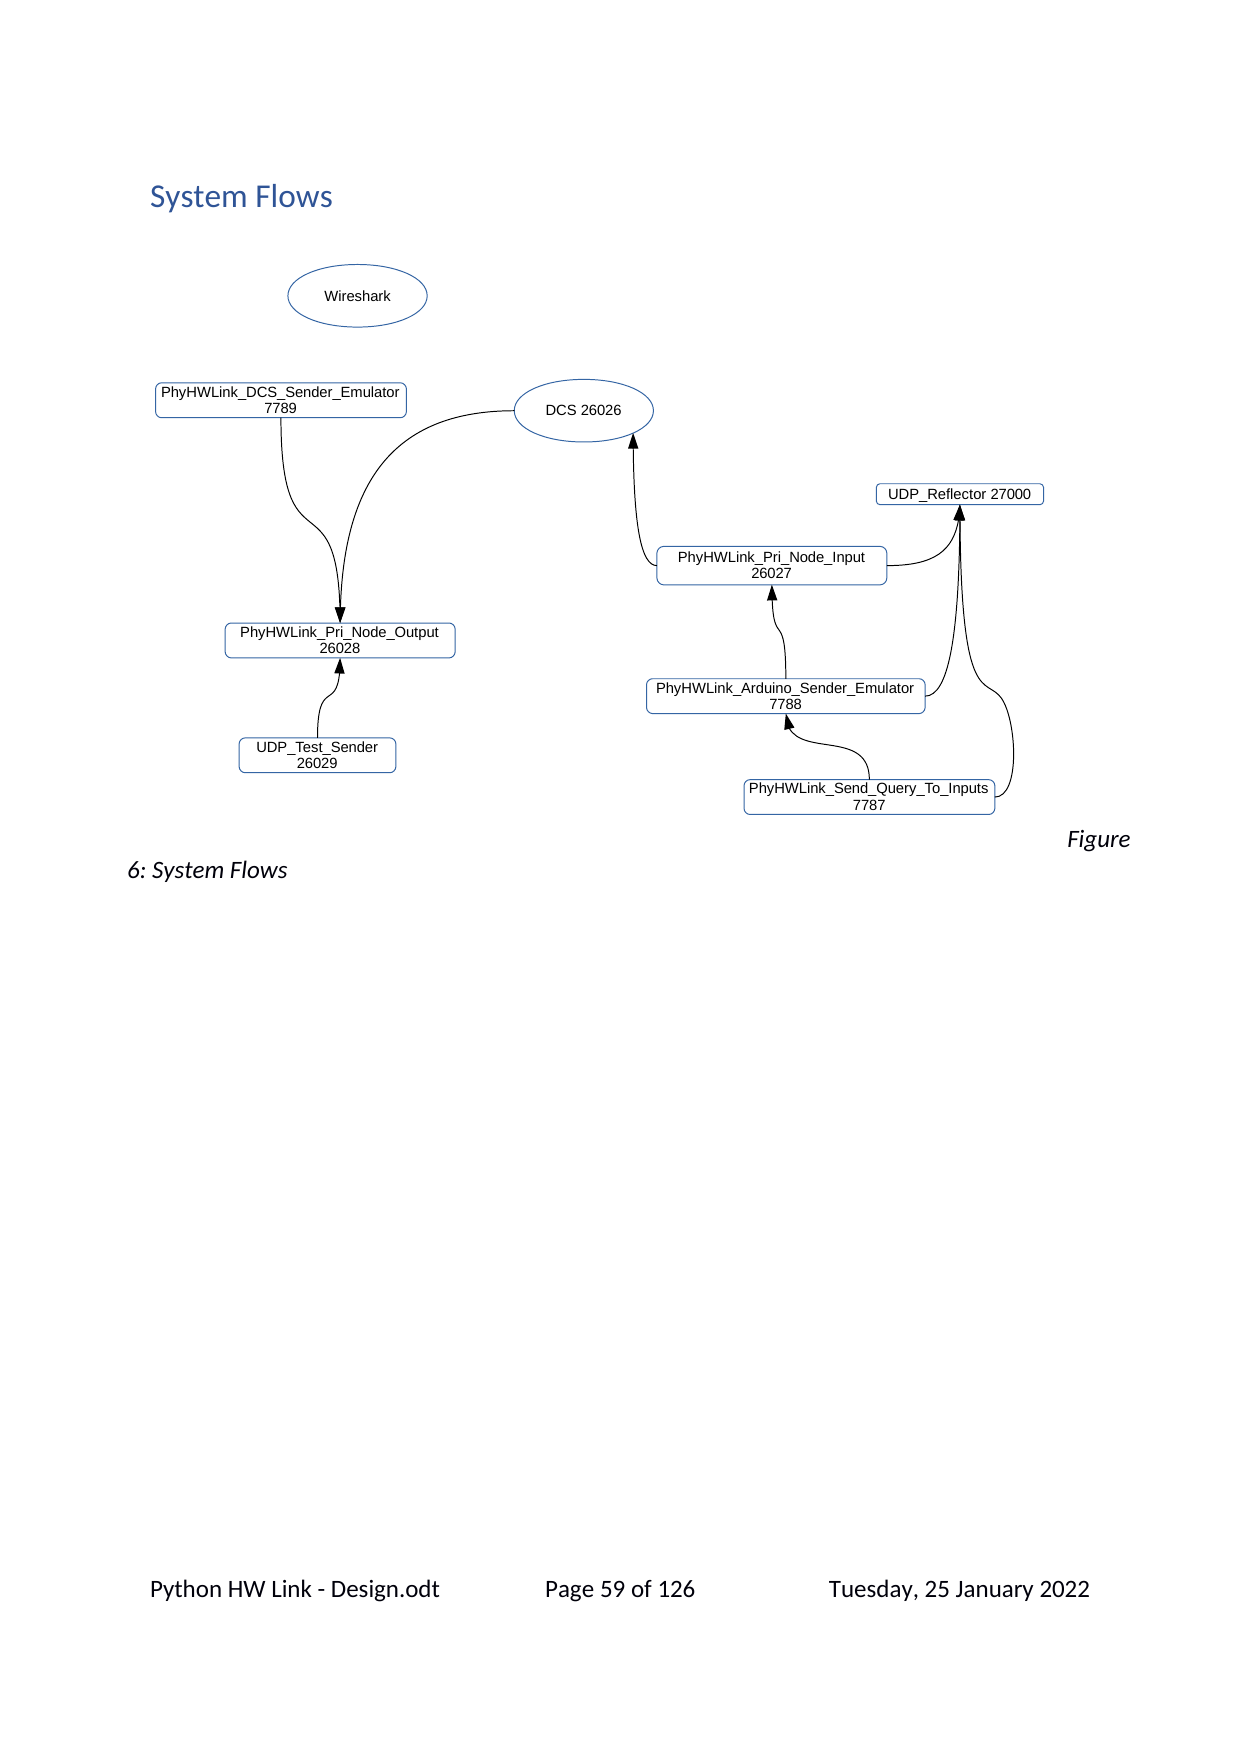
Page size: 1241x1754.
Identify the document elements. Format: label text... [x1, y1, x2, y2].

subtitle System Flows [150, 175, 1090, 216]
text Figure 6: System Flows [127, 239, 1132, 884]
